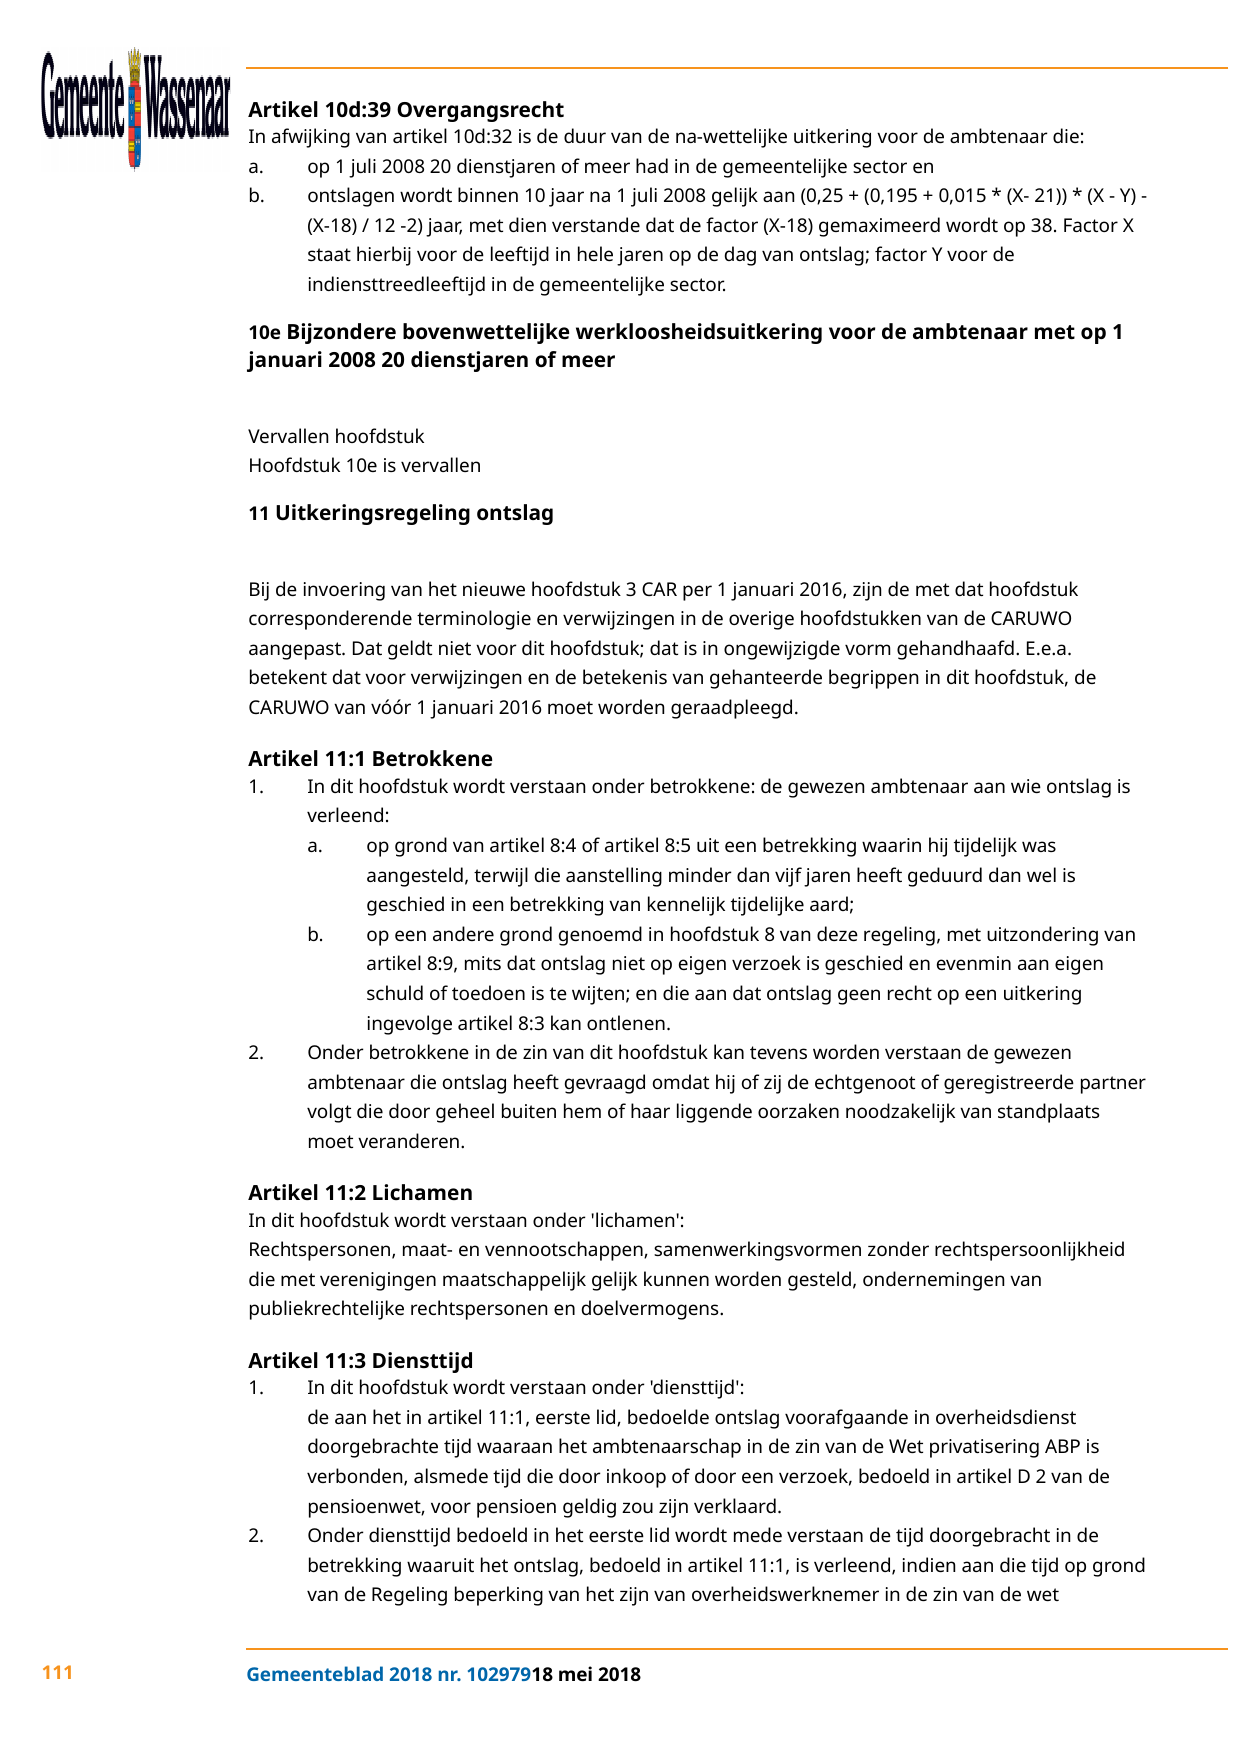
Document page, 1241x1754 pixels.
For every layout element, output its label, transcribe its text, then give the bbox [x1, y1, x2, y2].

text In afwijking van artikel 10d:32 is de duur van de na-wettelijke uitkering voor de ambtenaar die: [248, 123, 1152, 149]
list In dit hoofdstuk wordt verstaan onder 'diensttijd': [248, 1374, 1152, 1400]
list op een andere grond genoemd in hoofdstuk 8 van deze regeling, met uitzondering van artikel 8:9, mits dat ontslag niet op eigen verzoek is geschied en evenmin aan eigen schuld of toedoen is te wijten; en die aan dat ontslag geen recht op een uitkering ingevolge artikel 8:3 kan ontlenen. [307, 921, 1152, 1035]
text Artikel 11:1 Betrokkene [248, 744, 1152, 773]
text 11 Uitkeringsregeling ontslag [248, 498, 1152, 527]
list op 1 juli 2008 20 dienstjaren of meer had in de gemeentelijke sector en [248, 153, 1152, 178]
list de aan het in artikel 11:1, eerste lid, bedoelde ontslag voorafgaande in overheidsdienst doorgebrachte tijd waaraan het ambtenaarschap in de zin van de Wet privatisering ABP is verbonden, alsmede tijd die door inkoop of door een verzoek, bedoeld in artikel D 2 van de pensioenwet, voor pensioen geldig zou zijn verklaard. [248, 1404, 1152, 1518]
list ontslagen wordt binnen 10 jaar na 1 juli 2008 gelijk aan (0,25 + (0,195 + 0,015 * (X- 21)) * (X - Y) - (X-18) / 12 -2) jaar, met dien verstande dat de factor (X-18) gemaximeerd wordt op 38. Factor X staat hierbij voor de leeftijd in hele jaren op de dag van ontslag; factor Y voor de indiensttreedleeftijd in de gemeentelijke sector. [248, 182, 1152, 297]
text Bij de invoering van het nieuwe hoofdstuk 3 CAR per 1 januari 2016, zijn de met dat hoofdstuk corresponderende terminologie en verwijzingen in de overige hoofdstukken van de CARUWO aangepast. Dat geldt niet voor dit hoofdstuk; dat is in ongewijzigde vorm gehandhaafd. E.e.a. betekent dat voor verwijzingen en de betekenis van gehanteerde begrippen in dit hoofdstuk, de CARUWO van vóór 1 januari 2016 moet worden geraadpleegd. [248, 576, 1152, 720]
text Artikel 10d:39 Overgangsrecht [248, 95, 1152, 123]
text Vervallen hoofdstuk [248, 423, 1152, 449]
list Onder diensttijd bedoeld in het eerste lid wordt mede verstaan de tijd doorgebracht in de betrekking waaruit het ontslag, bedoeld in artikel 11:1, is verleend, indien aan die tijd op grond van de Regeling beperking van het zijn van overheidswerknemer in de zin van de wet [248, 1522, 1152, 1607]
list Onder betrokkene in de zin van dit hoofdstuk kan tevens worden verstaan de gewezen ambtenaar die ontslag heeft gevraagd omdat hij of zij de echtgenoot of geregistreerde partner volgt die door geheel buiten hem of haar liggende oorzaken noodzakelijk van standplaats moet veranderen. [248, 1039, 1152, 1154]
list op grond van artikel 8:4 of artikel 8:5 uit een betrekking waarin hij tijdelijk was aangesteld, terwijl die aanstelling minder dan vijf jaren heeft geduurd dan wel is geschied in een betrekking van kennelijk tijdelijke aard; [307, 832, 1152, 917]
text Artikel 11:3 Diensttijd [248, 1346, 1152, 1374]
text Artikel 11:2 Lichamen [248, 1178, 1152, 1207]
picture [41, 47, 231, 172]
list In dit hoofdstuk wordt verstaan onder betrokkene: de gewezen ambtenaar aan wie ontslag is verleend: [248, 773, 1152, 828]
text In dit hoofdstuk wordt verstaan onder 'lichamen': [248, 1207, 1152, 1233]
text Rechtspersonen, maat- en vennootschappen, samenwerkingsvormen zonder rechtspersoonlijkheid die met verenigingen maatschappelijk gelijk kunnen worden gesteld, ondernemingen van publiekrechtelijke rechtspersonen en doelvermogens. [248, 1236, 1152, 1321]
text 10e Bijzondere bovenwettelijke werkloosheidsuitkering voor de ambtenaar met op 1 januari 2008 20 dienstjaren of meer [248, 317, 1152, 374]
text Hoofdstuk 10e is vervallen [248, 452, 1152, 478]
